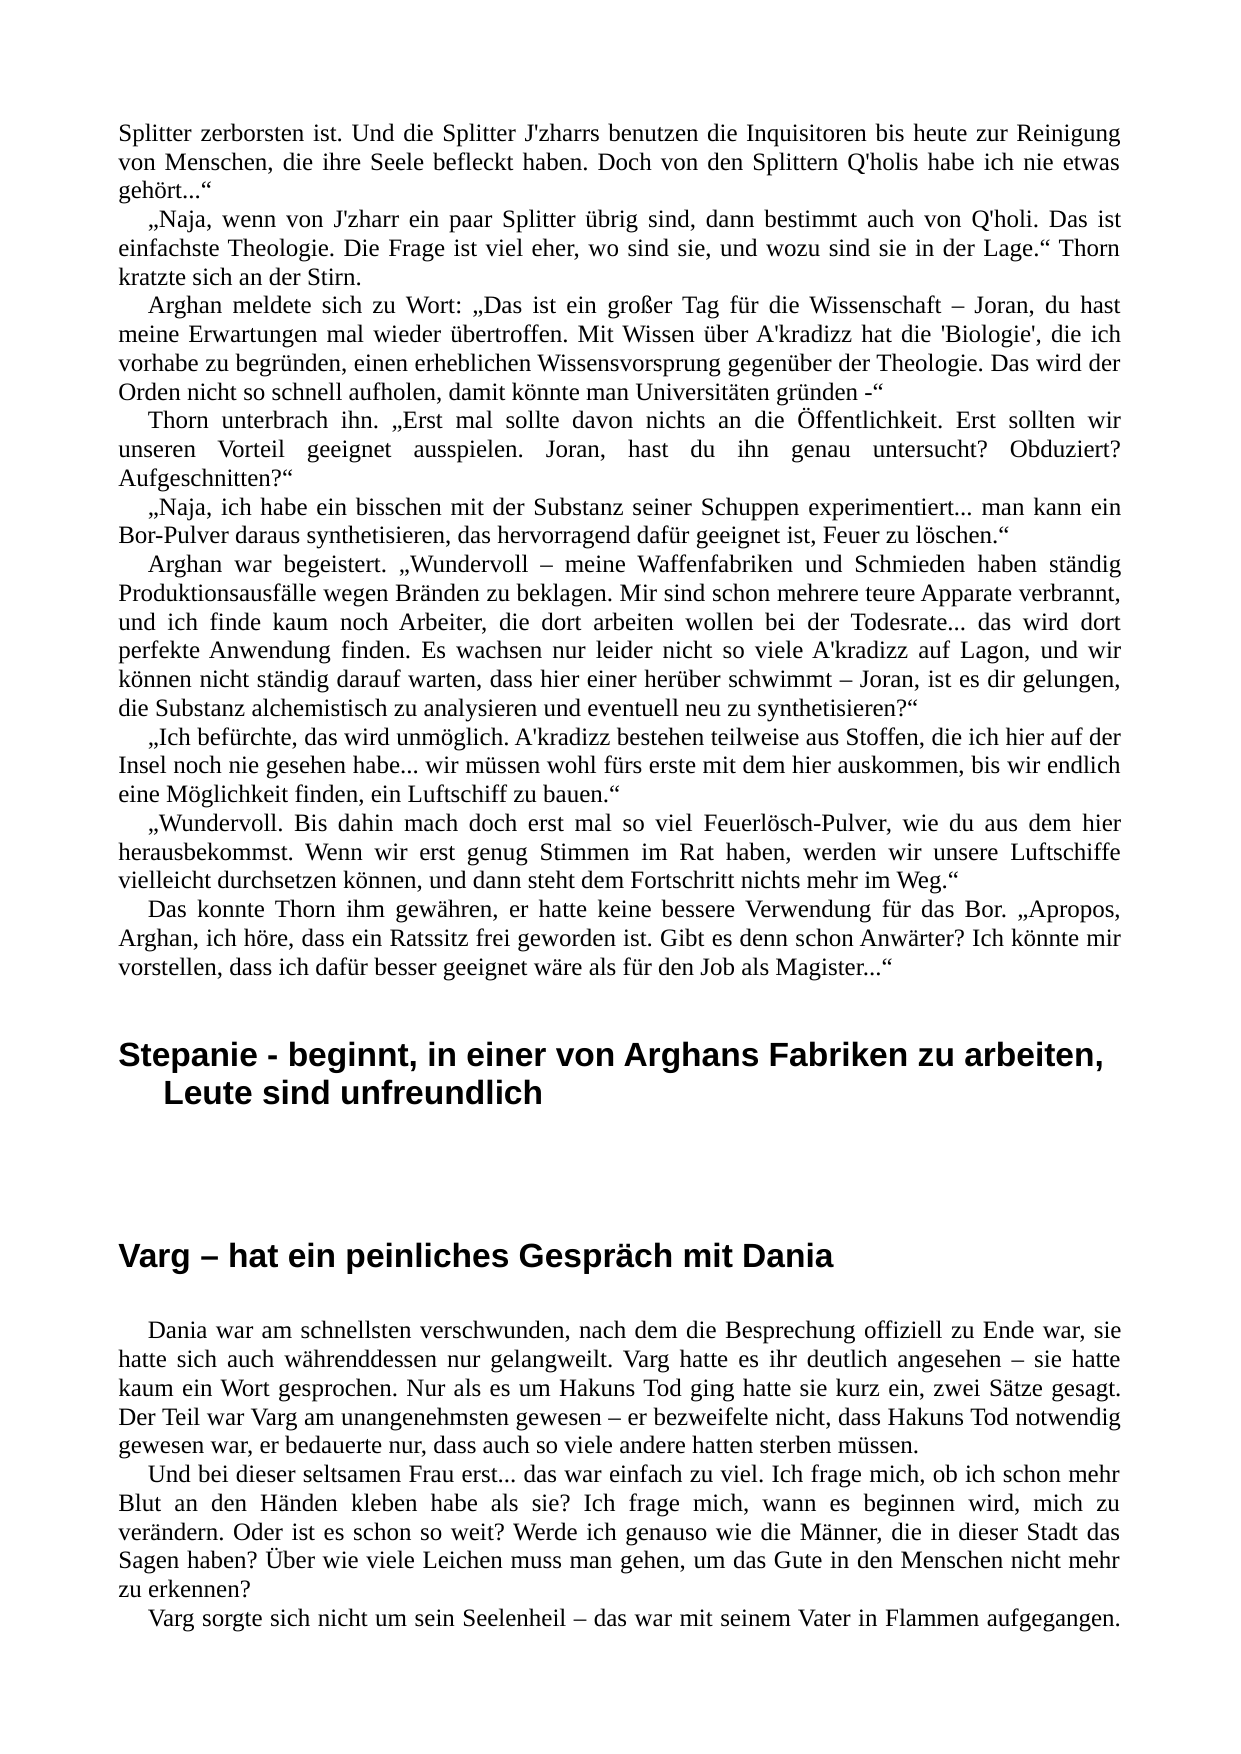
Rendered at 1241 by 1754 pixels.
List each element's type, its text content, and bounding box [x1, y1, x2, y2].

text „Ich befürchte, das wird unmöglich. A'kradizz bestehen teilweise aus Stoffen, die ich hier auf der Insel noch nie gesehen habe... wir müssen wohl fürs erste mit dem hier auskommen, bis wir endlich eine Möglichkeit finden, ein Luftschiff zu bauen.“ [118, 722, 1122, 808]
text Arghan meldete sich zu Wort: „Das ist ein großer Tag für die Wissenschaft – Joran, du hast meine Erwartungen mal wieder übertroffen. Mit Wissen über A'kradizz hat die 'Biologie', die ich vorhabe zu begründen, einen erheblichen Wissensvorsprung gegenüber der Theologie. Das wird der Orden nicht so schnell aufholen, damit könnte man Universitäten gründen -“ [118, 291, 1122, 406]
text Und bei dieser seltsamen Frau erst... das war einfach zu viel. Ich frage mich, ob ich schon mehr Blut an den Händen kleben habe als sie? Ich frage mich, wann es beginnen wird, mich zu verändern. Oder ist es schon so weit? Werde ich genauso wie die Männer, die in dieser Stadt das Sagen haben? Über wie viele Leichen muss man gehen, um das Gute in den Menschen nicht mehr zu erkennen? [118, 1459, 1122, 1603]
text Varg sorgte sich nicht um sein Seelenheil – das war mit seinem Vater in Flammen aufgegangen. [118, 1603, 1122, 1632]
text Dania war am schnellsten verschwunden, nach dem die Besprechung offiziell zu Ende war, sie hatte sich auch währenddessen nur gelangweilt. Varg hatte es ihr deutlich angesehen – sie hatte kaum ein Wort gesprochen. Nur als es um Hakuns Tod ging hatte sie kurz ein, zwei Sätze gesagt. Der Teil war Varg am unangenehmsten gewesen – er bezweifelte nicht, dass Hakuns Tod notwendig gewesen war, er bedauerte nur, dass auch so viele andere hatten sterben müssen. [118, 1315, 1122, 1459]
text Das konnte Thorn ihm gewähren, er hatte keine bessere Verwendung für das Bor. „Apropos, Arghan, ich höre, dass ein Ratssitz frei geworden ist. Gibt es denn schon Anwärter? Ich könnte mir vorstellen, dass ich dafür besser geeignet wäre als für den Job als Magister...“ [118, 894, 1122, 981]
text „Naja, wenn von J'zharr ein paar Splitter übrig sind, dann bestimmt auch von Q'holi. Das ist einfachste Theologie. Die Frage ist viel eher, wo sind sie, und wozu sind sie in der Lage.“ Thorn kratzte sich an der Stirn. [118, 204, 1122, 291]
text Arghan war begeistert. „Wundervoll – meine Waffenfabriken und Schmieden haben ständig Produktionsausfälle wegen Bränden zu beklagen. Mir sind schon mehrere teure Apparate verbrannt, und ich finde kaum noch Arbeiter, die dort arbeiten wollen bei der Todesrate... das wird dort perfekte Anwendung finden. Es wachsen nur leider nicht so viele A'kradizz auf Lagon, und wir können nicht ständig darauf warten, dass hier einer herüber schwimmt – Joran, ist es dir gelungen, die Substanz alchemistisch zu analysieren und eventuell neu zu synthetisieren?“ [118, 549, 1122, 722]
subtitle Varg – hat ein peinliches Gespräch mit Dania [118, 1235, 1122, 1274]
text „Wundervoll. Bis dahin mach doch erst mal so viel Feuerlösch-Pulver, wie du aus dem hier herausbekommst. Wenn wir erst genug Stimmen im Rat haben, werden wir unsere Luftschiffe vielleicht durchsetzen können, und dann steht dem Fortschritt nichts mehr im Weg.“ [118, 808, 1122, 894]
text Splitter zerborsten ist. Und die Splitter J'zharrs benutzen die Inquisitoren bis heute zur Reinigung von Menschen, die ihre Seele befleckt haben. Doch von den Splittern Q'holis habe ich nie etwas gehört...“ [118, 118, 1122, 204]
text „Naja, ich habe ein bisschen mit der Substanz seiner Schuppen experimentiert... man kann ein Bor-Pulver daraus synthetisieren, das hervorragend dafür geeignet ist, Feuer zu löschen.“ [118, 492, 1122, 549]
subtitle Stepanie - beginnt, in einer von Arghans Fabriken zu arbeiten, Leute sind unfreundlich [118, 1034, 1122, 1112]
text Thorn unterbrach ihn. „Erst mal sollte davon nichts an die Öffentlichkeit. Erst sollten wir unseren Vorteil geeignet ausspielen. Joran, hast du ihn genau untersucht? Obduziert? Aufgeschnitten?“ [118, 406, 1122, 492]
